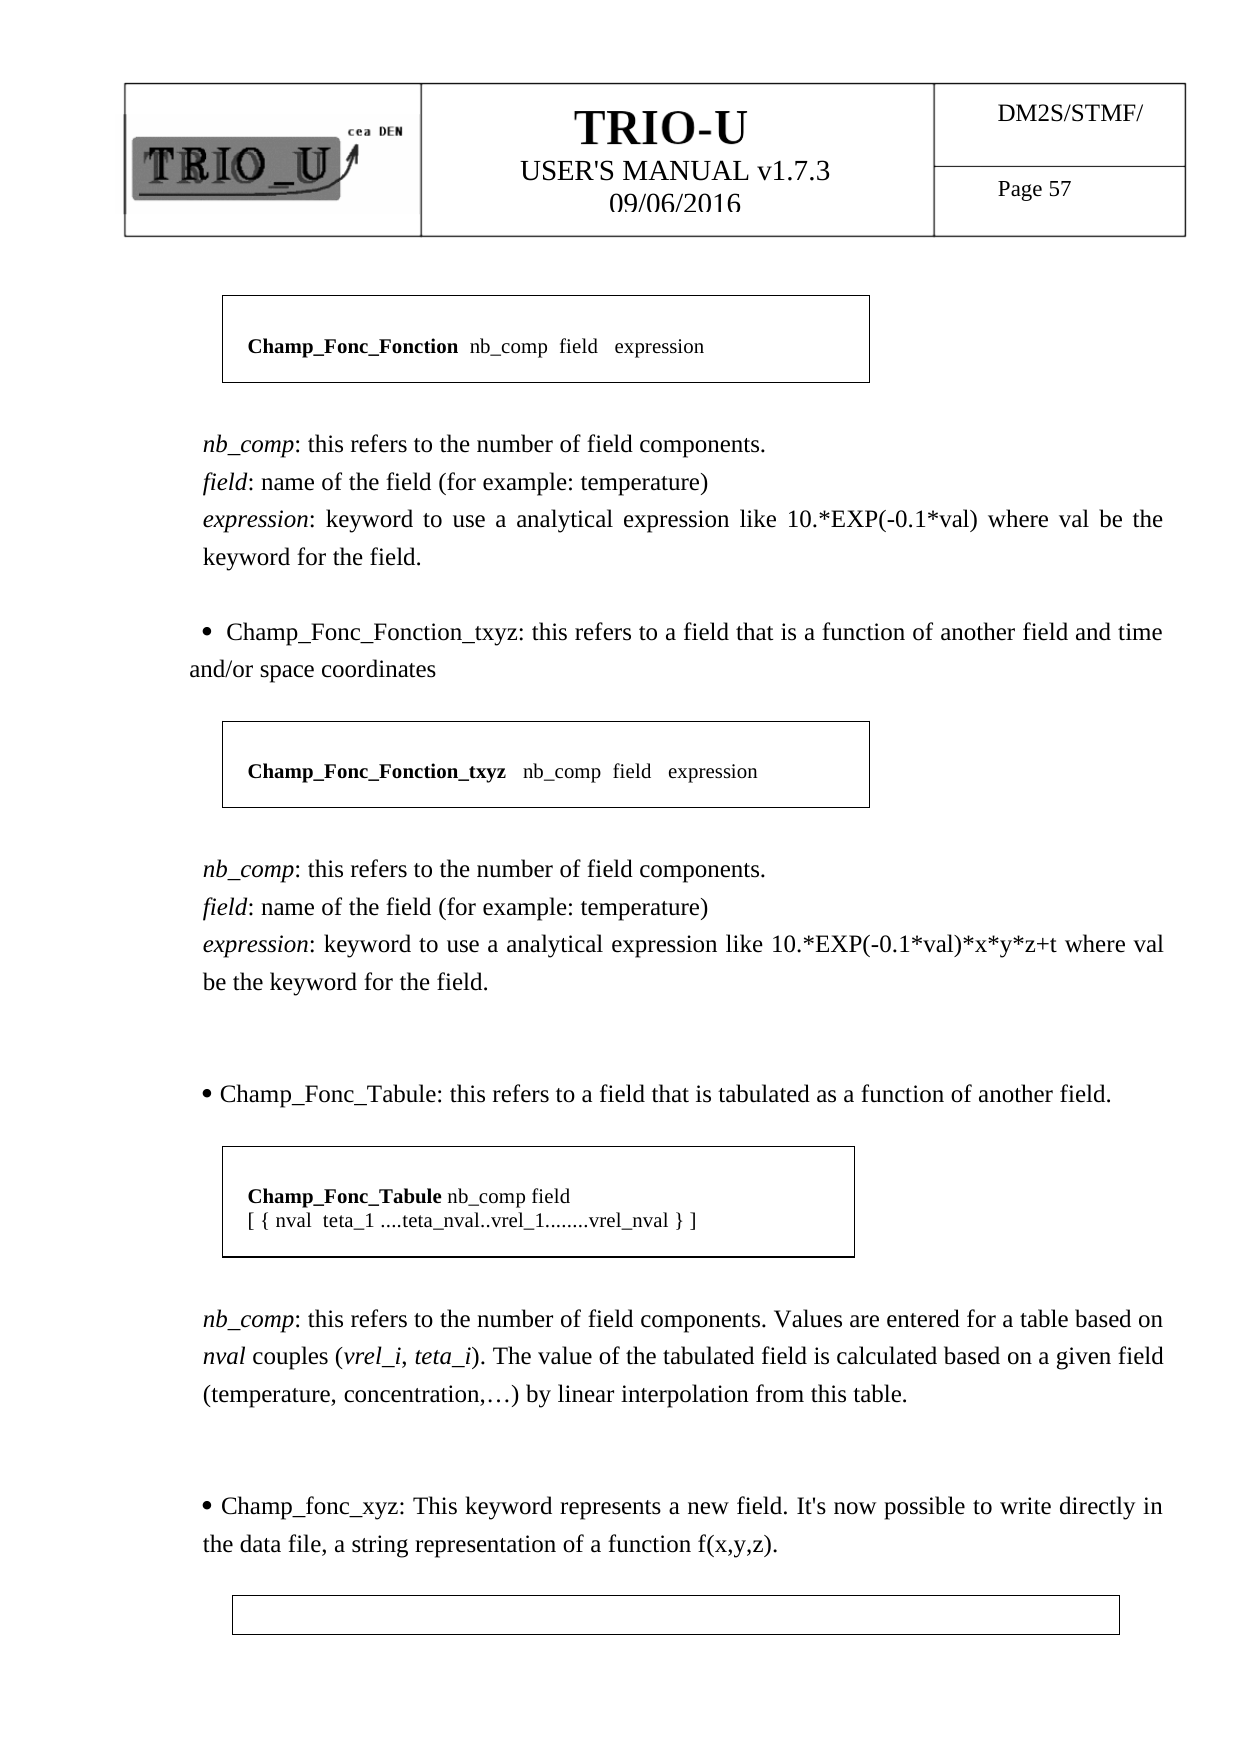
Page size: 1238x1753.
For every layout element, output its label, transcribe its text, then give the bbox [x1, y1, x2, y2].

text nb_comp: this refers to the number of field components. [203, 846, 1165, 883]
text nb_comp: this refers to the number of field components. Values are entered for a table based on nval couples (vrel_i, teta_i). The value of the tabulated field is calculated based on a given field (temperature, concentration,…) by linear interpolation from this table. [203, 1295, 1165, 1407]
text  Champ_Fonc_Tabule: this refers to a field that is tabulated as a function of another field. [189, 1071, 1165, 1108]
text field: name of the field (for example: temperature) [203, 458, 1165, 496]
text nb_comp: this refers to the number of field components. [203, 421, 1165, 458]
text expression: keyword to use a analytical expression like 10.*EXP(-0.1*val)*x*y*z+t where val be the keyword for the field. [203, 921, 1165, 996]
table_header Champ_Fonc_Fonction_txyz nb_comp field expression [223, 722, 869, 807]
text field: name of the field (for example: temperature) [203, 883, 1165, 921]
text expression: keyword to use a analytical expression like 10.*EXP(-0.1*val) where val be the keyword for the field. [203, 496, 1165, 571]
table_header Champ_Fonc_Fonction nb_comp field expression [223, 296, 869, 382]
table_header [233, 1596, 1119, 1633]
text  Champ_Fonc_Fonction_txyz: this refers to a field that is a function of another field and time and/or space coordinates [189, 608, 1165, 683]
text  Champ_fonc_xyz: This keyword represents a new field. It's now possible to write directly in the data file, a string representation of a function f(x,y,z). [203, 1482, 1165, 1557]
table_header Champ_Fonc_Tabule nb_comp field [ { nval teta_1 ....teta_nval..vrel_1........vrel_nval } ] [223, 1147, 854, 1256]
